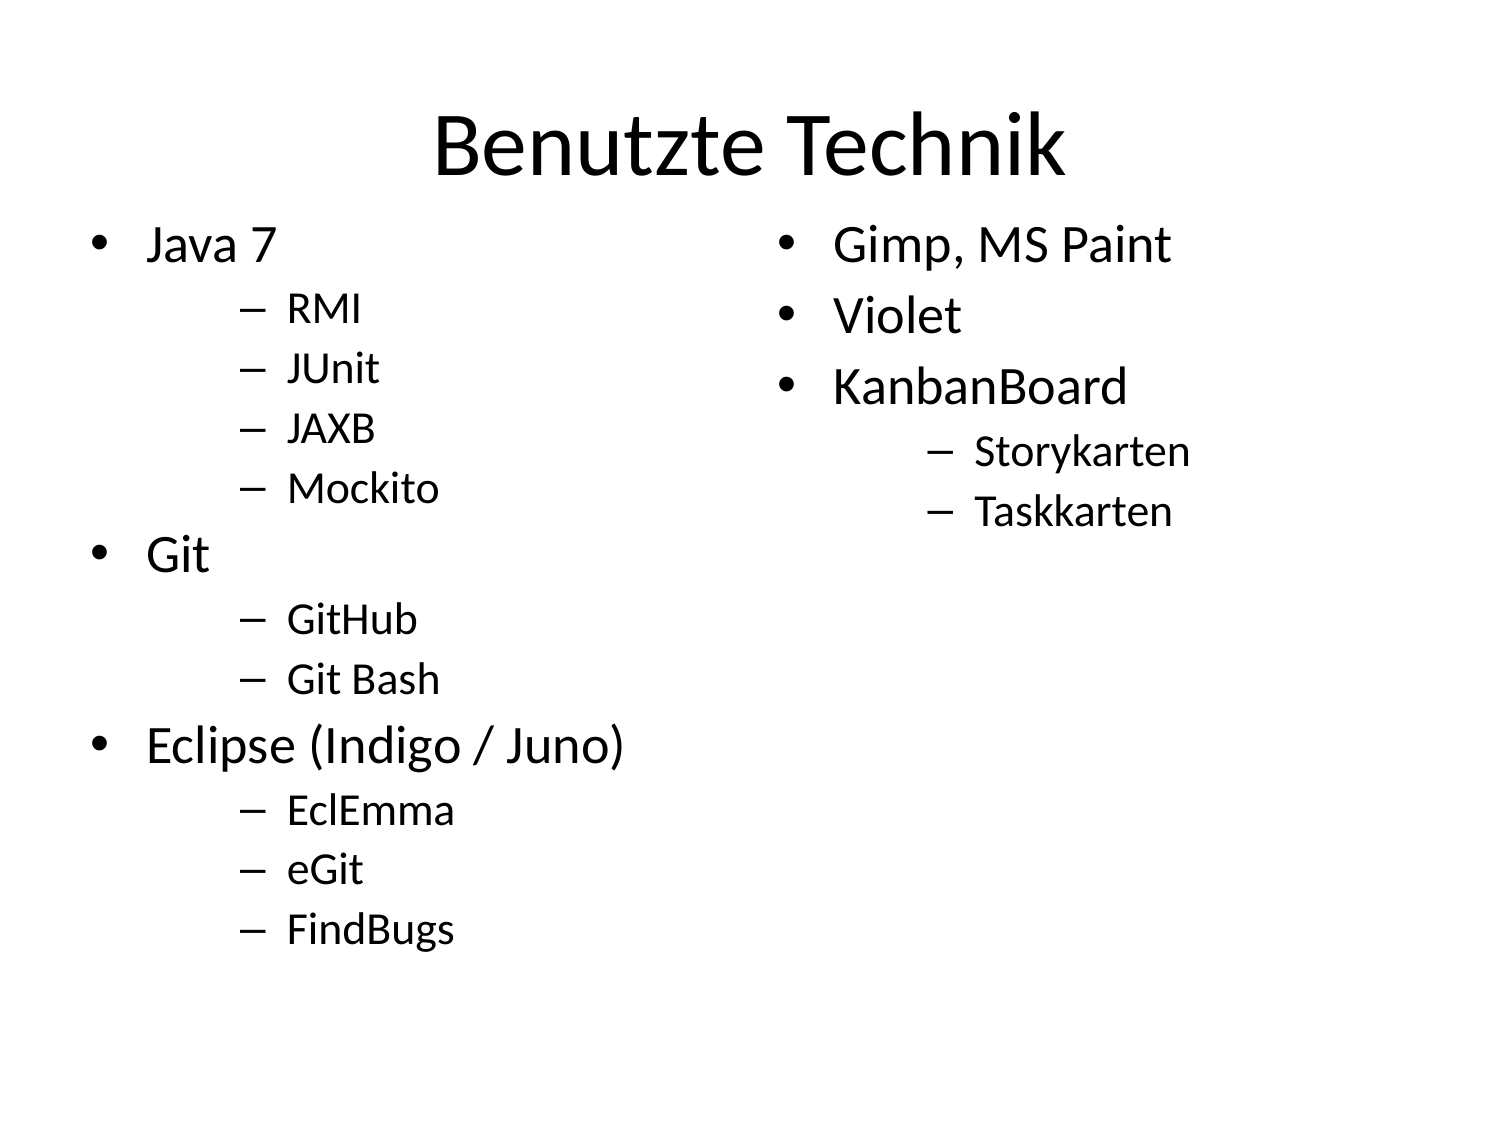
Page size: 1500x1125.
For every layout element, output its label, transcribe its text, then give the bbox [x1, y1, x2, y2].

title Benutzte Technik [75, 45, 1426, 233]
list Gimp, MS Paint Violet KanbanBoard Storykarten Taskkarten [762, 208, 1426, 946]
list Java 7 RMI JUnit JAXB Mockito Git GitHub Git Bash Eclipse (Indigo / Juno) EclEmma eGit FindBugs [75, 208, 738, 1005]
